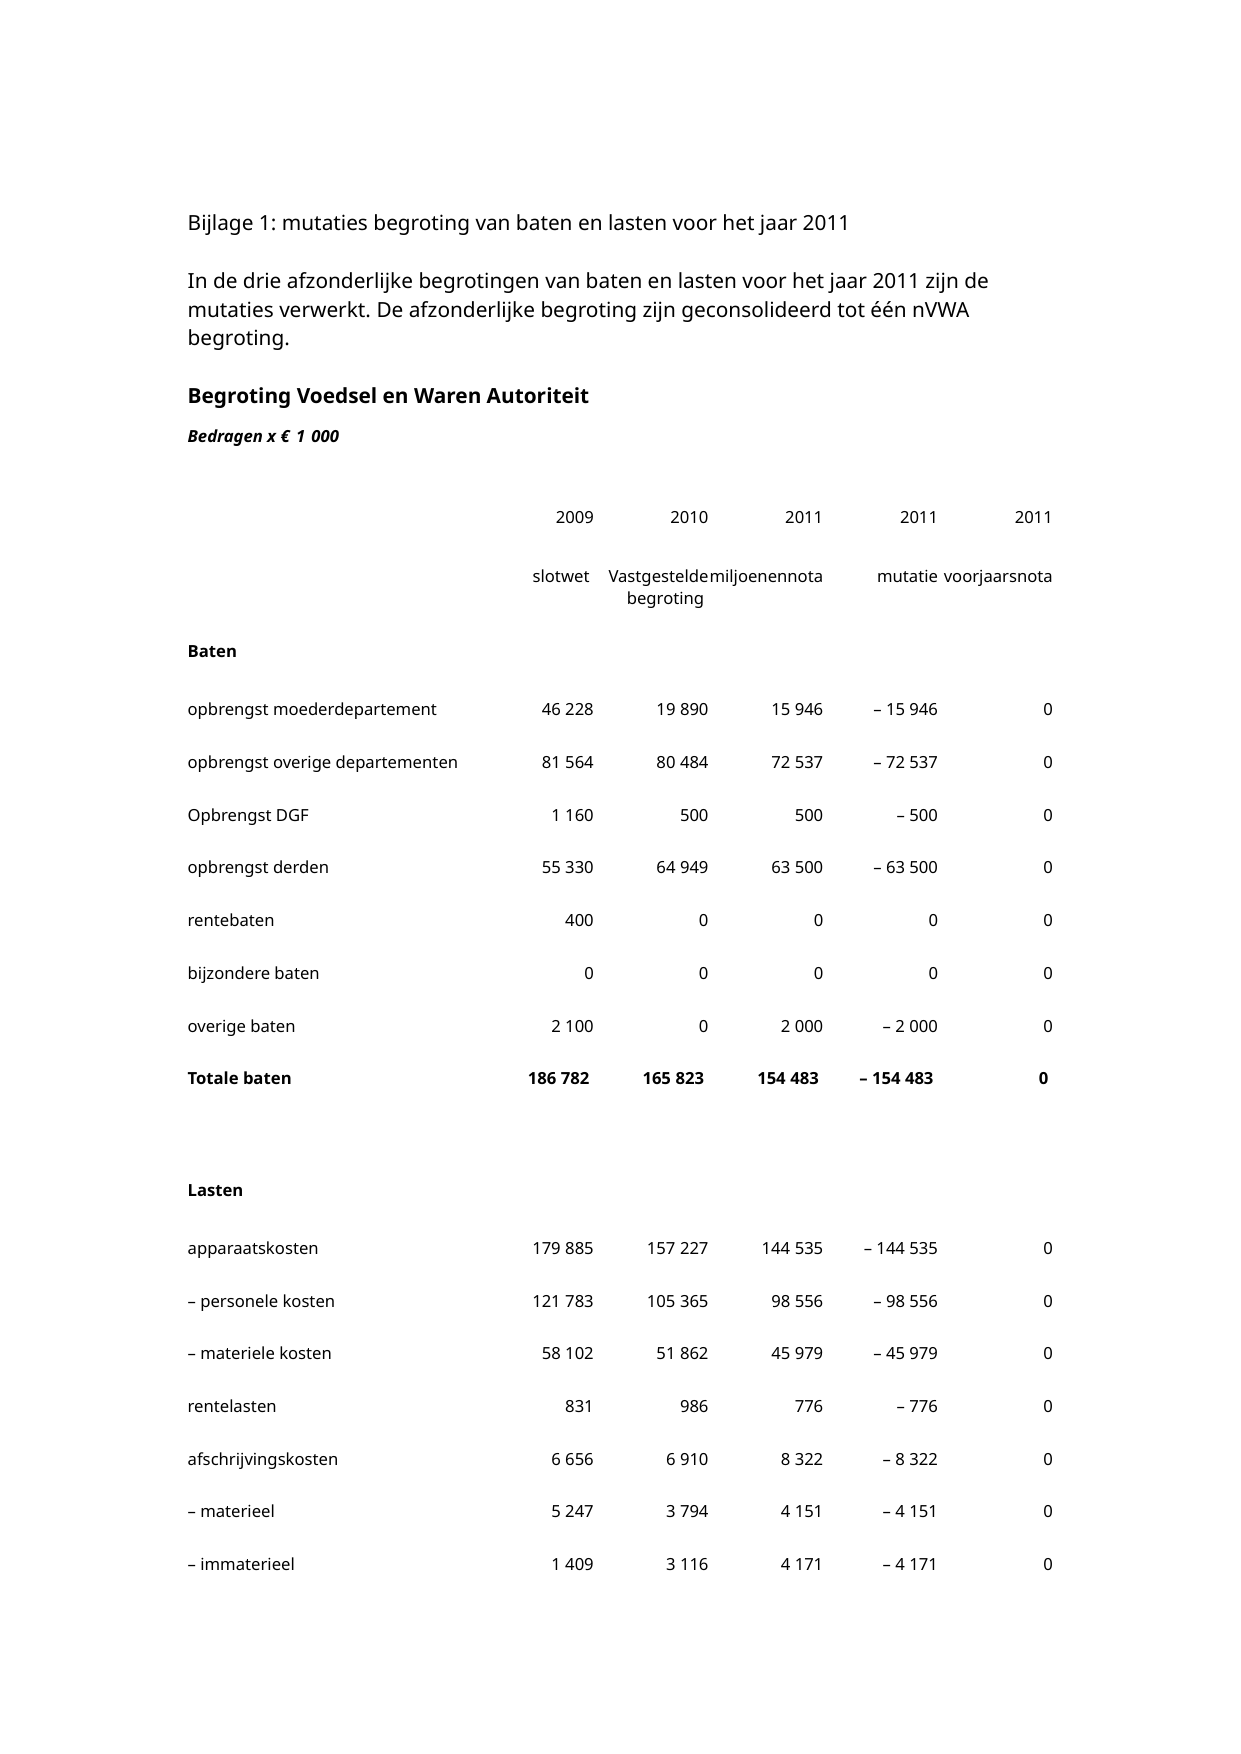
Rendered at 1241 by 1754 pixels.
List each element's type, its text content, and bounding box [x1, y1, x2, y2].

table_cell 0 [938, 1237, 1053, 1289]
table_cell overige baten [188, 1014, 479, 1067]
table_cell – 154 483 [823, 1067, 938, 1120]
table_cell 0 [938, 962, 1053, 1014]
table_cell Opbrengst DGF [188, 804, 479, 856]
table_cell miljoenennota [708, 564, 823, 639]
table_cell 8 322 [708, 1448, 823, 1500]
table_cell 0 [708, 909, 823, 962]
table_cell [594, 1120, 708, 1178]
table_cell 63 500 [708, 856, 823, 909]
table_cell [708, 1178, 823, 1237]
table_cell 186 782 [479, 1067, 593, 1120]
table_cell 6 910 [594, 1448, 708, 1500]
table_cell opbrengst derden [188, 856, 479, 909]
table_cell 1 160 [479, 804, 593, 856]
table_cell 0 [479, 962, 593, 1014]
table_cell 831 [479, 1395, 593, 1447]
table_cell 986 [594, 1395, 708, 1447]
table_cell 0 [823, 962, 938, 1014]
table_header 2010 [594, 506, 708, 564]
table_cell [823, 1120, 938, 1178]
table_cell [594, 1178, 708, 1237]
table_cell 0 [594, 1014, 708, 1067]
table_cell 72 537 [708, 751, 823, 803]
table_cell 165 823 [594, 1067, 708, 1120]
table_cell – 2 000 [823, 1014, 938, 1067]
table_cell – 500 [823, 804, 938, 856]
table_cell voorjaarsnota [938, 564, 1053, 639]
table_header 2011 [823, 506, 938, 564]
table_cell 776 [708, 1395, 823, 1447]
table_cell 0 [938, 856, 1053, 909]
table_cell – 4 171 [823, 1553, 938, 1576]
table_cell 0 [823, 909, 938, 962]
table_cell 0 [938, 1553, 1053, 1576]
table_cell Totale baten [188, 1067, 479, 1120]
table_cell 2 000 [708, 1014, 823, 1067]
table_cell 64 949 [594, 856, 708, 909]
table_cell 81 564 [479, 751, 593, 803]
text In de drie afzonderlijke begrotingen van baten en lasten voor het jaar 2011 zijn de mutaties verwerkt. De afzonderlijke begroting zijn geconsolideerd tot één nVWA begroting. [187, 266, 1053, 352]
table_cell 98 556 [708, 1289, 823, 1342]
table_cell [823, 640, 938, 698]
table_cell 0 [938, 1289, 1053, 1342]
table_cell [938, 1178, 1053, 1237]
table_header 2011 [708, 506, 823, 564]
table_cell rentebaten [188, 909, 479, 962]
table_cell 0 [938, 804, 1053, 856]
table_cell [594, 640, 708, 698]
table_cell 400 [479, 909, 593, 962]
table_cell – 15 946 [823, 698, 938, 751]
table_cell 46 228 [479, 698, 593, 751]
table_cell 0 [938, 1067, 1053, 1120]
table_cell 0 [708, 962, 823, 1014]
table_cell [188, 1120, 479, 1178]
table_cell 0 [938, 1014, 1053, 1067]
table_cell slotwet [479, 564, 593, 639]
table_cell – 63 500 [823, 856, 938, 909]
table_cell mutatie [823, 564, 938, 639]
table_cell Baten [188, 640, 479, 698]
table_cell – immaterieel [188, 1553, 479, 1576]
table_cell 0 [938, 1395, 1053, 1447]
text Bedragen x € 1 000 [187, 425, 1053, 448]
table_cell [708, 1120, 823, 1178]
table_cell [938, 640, 1053, 698]
table_cell 55 330 [479, 856, 593, 909]
table_cell 58 102 [479, 1342, 593, 1395]
table_cell 121 783 [479, 1289, 593, 1342]
table_cell 154 483 [708, 1067, 823, 1120]
table_cell 4 151 [708, 1500, 823, 1553]
table_cell 0 [594, 962, 708, 1014]
table_cell [479, 640, 593, 698]
table_cell 157 227 [594, 1237, 708, 1289]
table_cell [188, 564, 479, 639]
table_cell – personele kosten [188, 1289, 479, 1342]
table_cell 45 979 [708, 1342, 823, 1395]
table_cell [823, 1178, 938, 1237]
table_header [188, 506, 479, 564]
table_cell [708, 640, 823, 698]
table_cell – 45 979 [823, 1342, 938, 1395]
table_cell – 776 [823, 1395, 938, 1447]
subtitle Bijlage 1: mutaties begroting van baten en lasten voor het jaar 2011 [187, 208, 1053, 236]
table_cell afschrijvingskosten [188, 1448, 479, 1500]
table_cell 4 171 [708, 1553, 823, 1576]
table_cell bijzondere baten [188, 962, 479, 1014]
table_header 2011 [938, 506, 1053, 564]
table_cell 5 247 [479, 1500, 593, 1553]
table_cell 0 [938, 1500, 1053, 1553]
table_cell 6 656 [479, 1448, 593, 1500]
table_cell opbrengst moederdepartement [188, 698, 479, 751]
table_cell [479, 1120, 593, 1178]
table_cell 0 [938, 698, 1053, 751]
text Begroting Voedsel en Waren Autoriteit [187, 382, 1053, 410]
table_cell – 4 151 [823, 1500, 938, 1553]
table_header 2009 [479, 506, 593, 564]
table_cell 3 116 [594, 1553, 708, 1576]
table_cell rentelasten [188, 1395, 479, 1447]
table_cell – 72 537 [823, 751, 938, 803]
table_cell 3 794 [594, 1500, 708, 1553]
table_cell opbrengst overige departementen [188, 751, 479, 803]
table_cell Vastgestelde begroting [594, 564, 708, 639]
table_cell 0 [938, 1342, 1053, 1395]
table_cell – 98 556 [823, 1289, 938, 1342]
table_cell 0 [938, 909, 1053, 962]
table_cell 51 862 [594, 1342, 708, 1395]
table_cell [938, 1120, 1053, 1178]
table_cell 144 535 [708, 1237, 823, 1289]
table_cell Lasten [188, 1178, 479, 1237]
table_cell 500 [594, 804, 708, 856]
table_cell 15 946 [708, 698, 823, 751]
table_cell 19 890 [594, 698, 708, 751]
table_cell – materiele kosten [188, 1342, 479, 1395]
table_cell apparaatskosten [188, 1237, 479, 1289]
table_cell – 144 535 [823, 1237, 938, 1289]
table_cell 80 484 [594, 751, 708, 803]
table_cell 2 100 [479, 1014, 593, 1067]
table_cell – 8 322 [823, 1448, 938, 1500]
table_cell 500 [708, 804, 823, 856]
table_cell 1 409 [479, 1553, 593, 1576]
table_cell 0 [594, 909, 708, 962]
table_cell 179 885 [479, 1237, 593, 1289]
table_cell 0 [938, 1448, 1053, 1500]
table_cell 0 [938, 751, 1053, 803]
table_cell [479, 1178, 593, 1237]
table_cell 105 365 [594, 1289, 708, 1342]
table_cell – materieel [188, 1500, 479, 1553]
